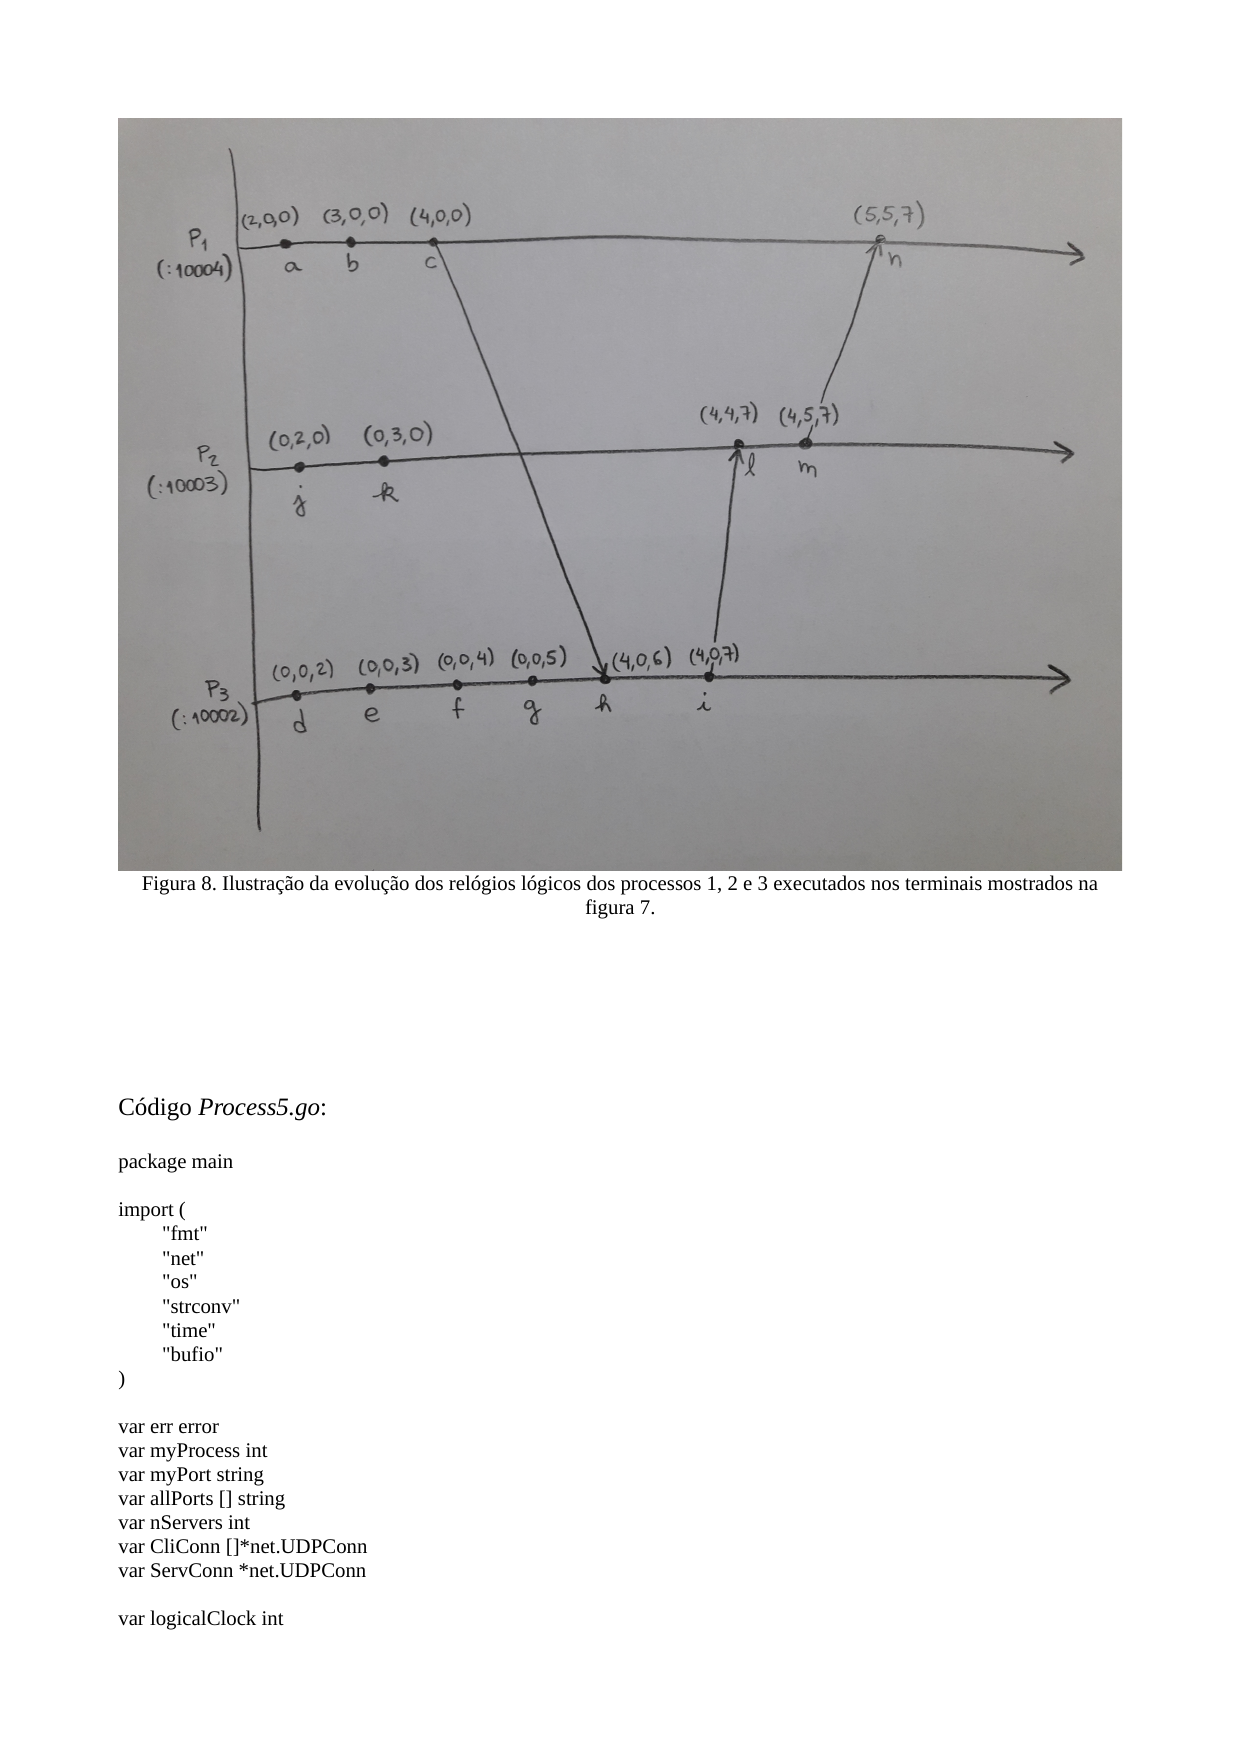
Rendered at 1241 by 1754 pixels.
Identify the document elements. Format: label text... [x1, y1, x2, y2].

text "fmt" [118, 1221, 1122, 1245]
text var err error [118, 1414, 1122, 1438]
text package main [118, 1149, 1122, 1173]
text "os" [118, 1269, 1122, 1293]
text Figura 8. Ilustração da evolução dos relógios lógicos dos processos 1, 2 e 3 executados nos terminais mostrados na figura 7. [118, 871, 1122, 919]
picture [118, 118, 1123, 871]
text "strconv" [118, 1293, 1122, 1318]
text var logicalClock int [118, 1606, 1122, 1630]
text var myProcess int [118, 1438, 1122, 1462]
text "time" [118, 1318, 1122, 1342]
text "bufio" [118, 1342, 1122, 1366]
text var nServers int [118, 1510, 1122, 1534]
text ) [118, 1366, 1122, 1390]
text var myPort string [118, 1462, 1122, 1486]
text var allPorts [] string [118, 1486, 1122, 1510]
text var CliConn []*net.UDPConn [118, 1534, 1122, 1558]
text Código Process5.go: [118, 1092, 1122, 1120]
text import ( [118, 1197, 1122, 1221]
text "net" [118, 1245, 1122, 1269]
text var ServConn *net.UDPConn [118, 1558, 1122, 1582]
